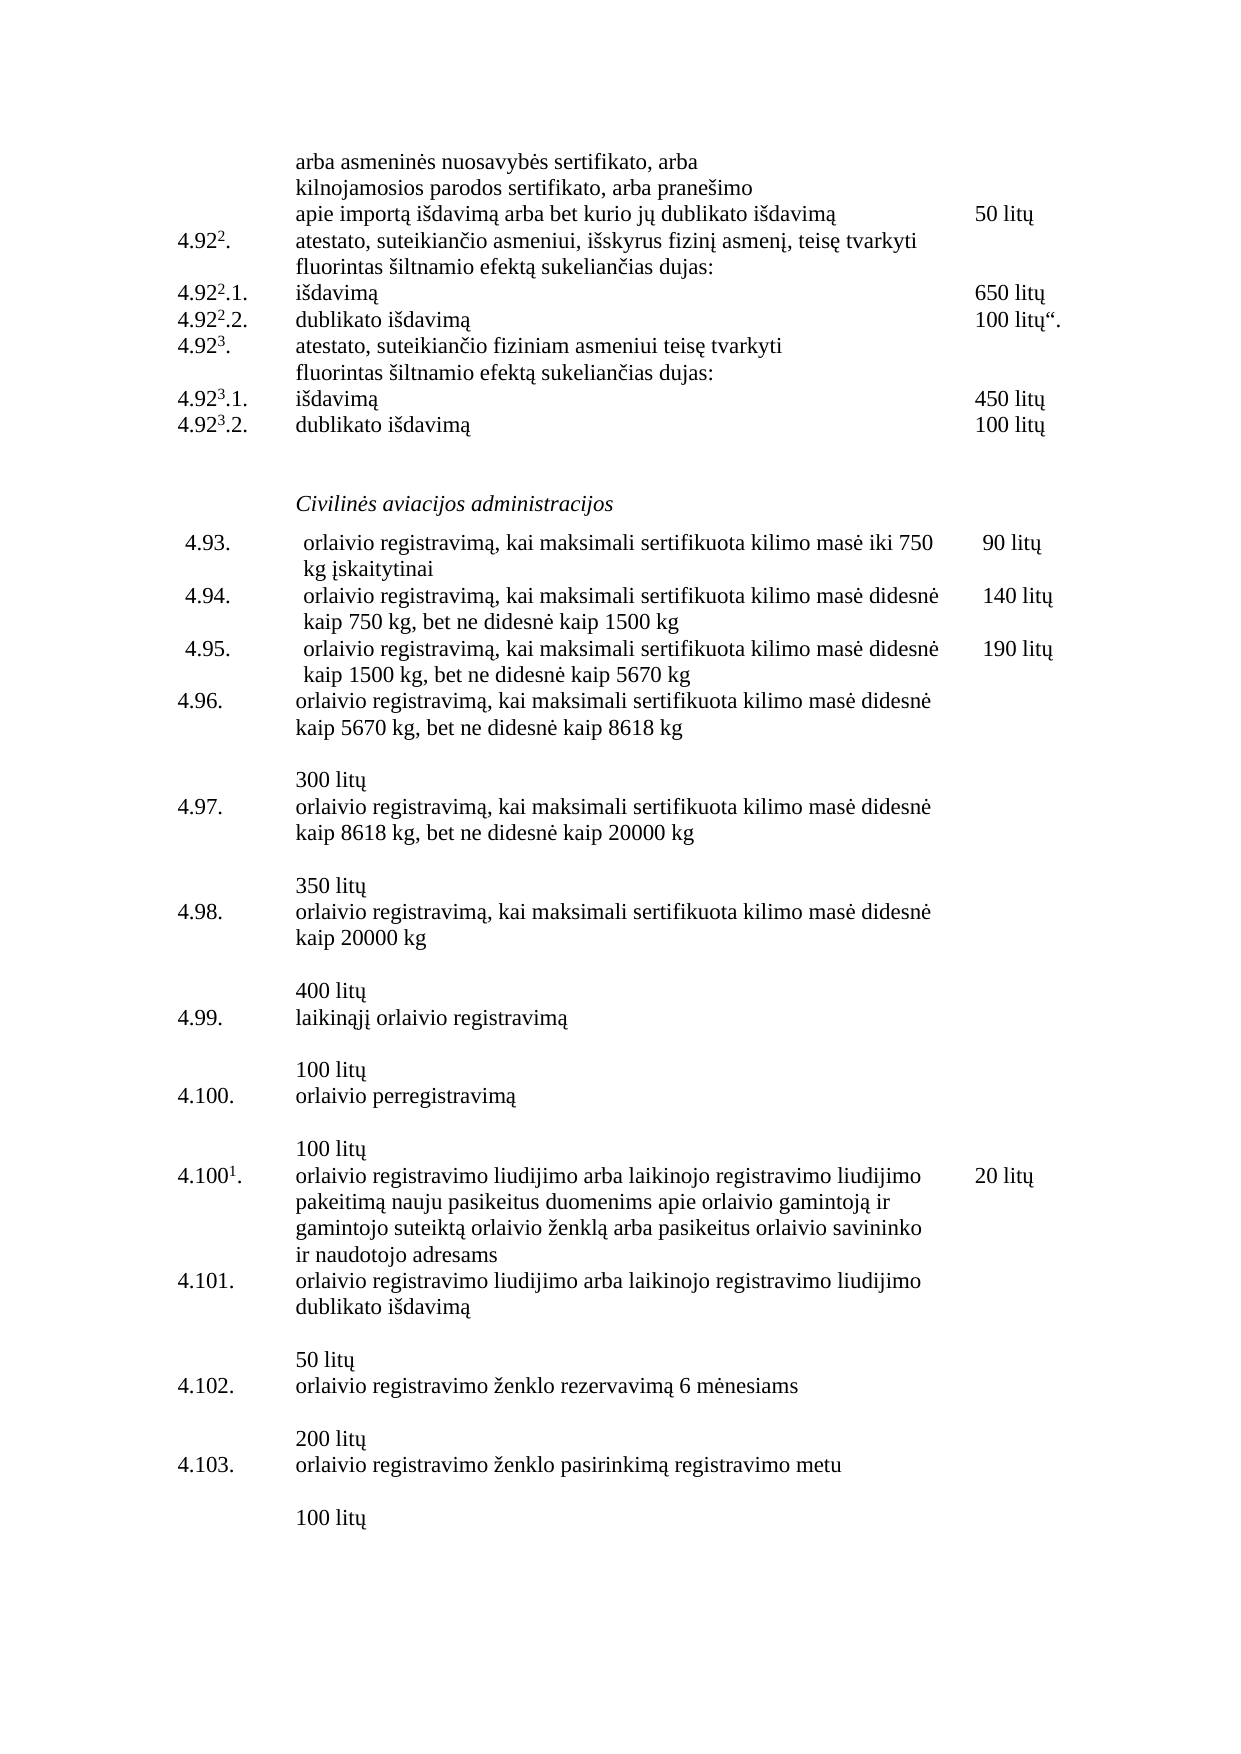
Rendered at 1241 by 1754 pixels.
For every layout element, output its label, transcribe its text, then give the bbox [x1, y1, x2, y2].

text 4.103. orlaivio registravimo ženklo pasirinkimą registravimo metu 100 litų [177, 1452, 945, 1531]
table_cell 4.95. [174, 635, 292, 687]
text 4.922. atestato, suteikiančio asmeniui, išskyrus fizinį asmenį, teisę tvarkyti [177, 227, 1122, 253]
text 4.923. atestato, suteikiančio fiziniam asmeniui teisę tvarkyti [177, 332, 1122, 358]
text 4.102. orlaivio registravimo ženklo rezervavimą 6 mėnesiams 200 litų [177, 1372, 945, 1452]
text 4.100. orlaivio perregistravimą 100 litų [177, 1083, 945, 1162]
text arba asmeninės nuosavybės sertifikato, arba [177, 148, 1122, 174]
text 4.98. orlaivio registravimą, kai maksimali sertifikuota kilimo masė didesnė kaip 20000 kg 400 litų [177, 898, 945, 1003]
text 4.96. orlaivio registravimą, kai maksimali sertifikuota kilimo masė didesnė kaip 5670 kg, bet ne didesnė kaip 8618 kg 300 litų [177, 687, 945, 793]
text Civilinės aviacijos administracijos [177, 490, 945, 517]
table_header 4.93. [174, 529, 292, 582]
table_header 90 litų [971, 529, 1144, 582]
text 4.923.2. dublikato išdavimą 100 litų [177, 411, 1122, 438]
text 4.923.1. išdavimą 450 litų [177, 385, 1122, 411]
table_cell 140 litų [971, 582, 1144, 634]
text apie importą išdavimą arba bet kurio jų dublikato išdavimą 50 litų [177, 200, 1122, 227]
text 4.922.1. išdavimą 650 litų [177, 279, 1122, 306]
text gamintojo suteiktą orlaivio ženklą arba pasikeitus orlaivio savininko [177, 1214, 1122, 1241]
text 4.1001. orlaivio registravimo liudijimo arba laikinojo registravimo liudijimo 20 litų [177, 1162, 1122, 1188]
text fluorintas šiltnamio efektą sukeliančias dujas: [177, 358, 1122, 385]
text 4.101. orlaivio registravimo liudijimo arba laikinojo registravimo liudijimo dublikato išdavimą 50 litų [177, 1267, 945, 1372]
text ir naudotojo adresams [177, 1241, 945, 1267]
table_cell orlaivio registravimą, kai maksimali sertifikuota kilimo masė didesnė kaip 1500 kg, bet ne didesnė kaip 5670 kg [292, 635, 971, 687]
table_cell 190 litų [971, 635, 1144, 687]
text fluorintas šiltnamio efektą sukeliančias dujas: [177, 253, 1122, 279]
text 4.97. orlaivio registravimą, kai maksimali sertifikuota kilimo masė didesnė kaip 8618 kg, bet ne didesnė kaip 20000 kg 350 litų [177, 793, 945, 898]
table_header orlaivio registravimą, kai maksimali sertifikuota kilimo masė iki 750 kg įskaitytinai [292, 529, 971, 582]
text 4.922.2. dublikato išdavimą 100 litų“. [177, 306, 1122, 332]
text kilnojamosios parodos sertifikato, arba pranešimo [177, 174, 1122, 200]
text pakeitimą nauju pasikeitus duomenims apie orlaivio gamintoją ir [177, 1188, 1122, 1214]
table_cell orlaivio registravimą, kai maksimali sertifikuota kilimo masė didesnė kaip 750 kg, bet ne didesnė kaip 1500 kg [292, 582, 971, 634]
table_cell 4.94. [174, 582, 292, 634]
text 4.99. laikinąjį orlaivio registravimą 100 litų [177, 1003, 945, 1083]
